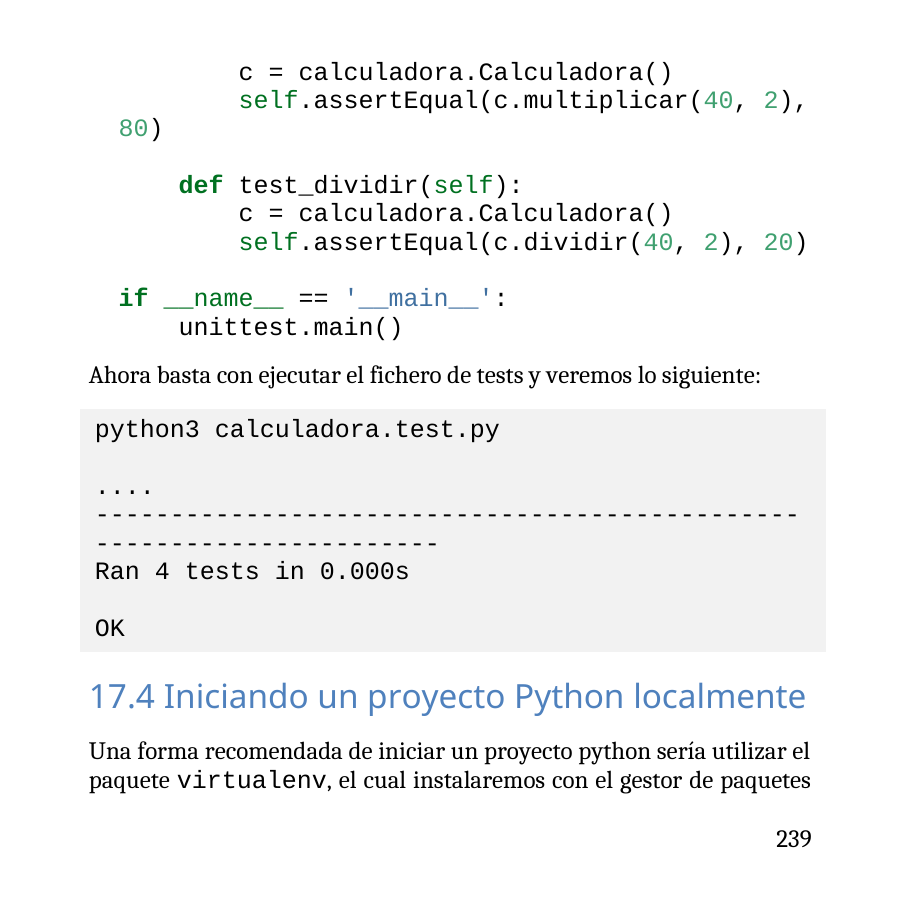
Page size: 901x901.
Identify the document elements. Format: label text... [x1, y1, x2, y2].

subtitle Iniciando un proyecto Python localmente [89, 673, 811, 718]
text Ahora basta con ejecutar el fichero de tests y veremos lo siguiente: [89, 361, 811, 390]
text Una forma recomendada de iniciar un proyecto python sería utilizar el paquete virtualenv, el cual instalaremos con el gestor de paquetes [89, 737, 811, 796]
text python3 calculadora.test.py .... ---------------------------------------------------------------------- Ran 4 tests in 0.000s OK [86, 415, 820, 646]
text c = calculadora.Calculadora() self.assertEqual(c.multiplicar(40, 2), 80) def test_dividir(self): c = calculadora.Calculadora() self.assertEqual(c.dividir(40, 2), 20) if __name__ == '__main__': unittest.main() [118, 59, 811, 342]
